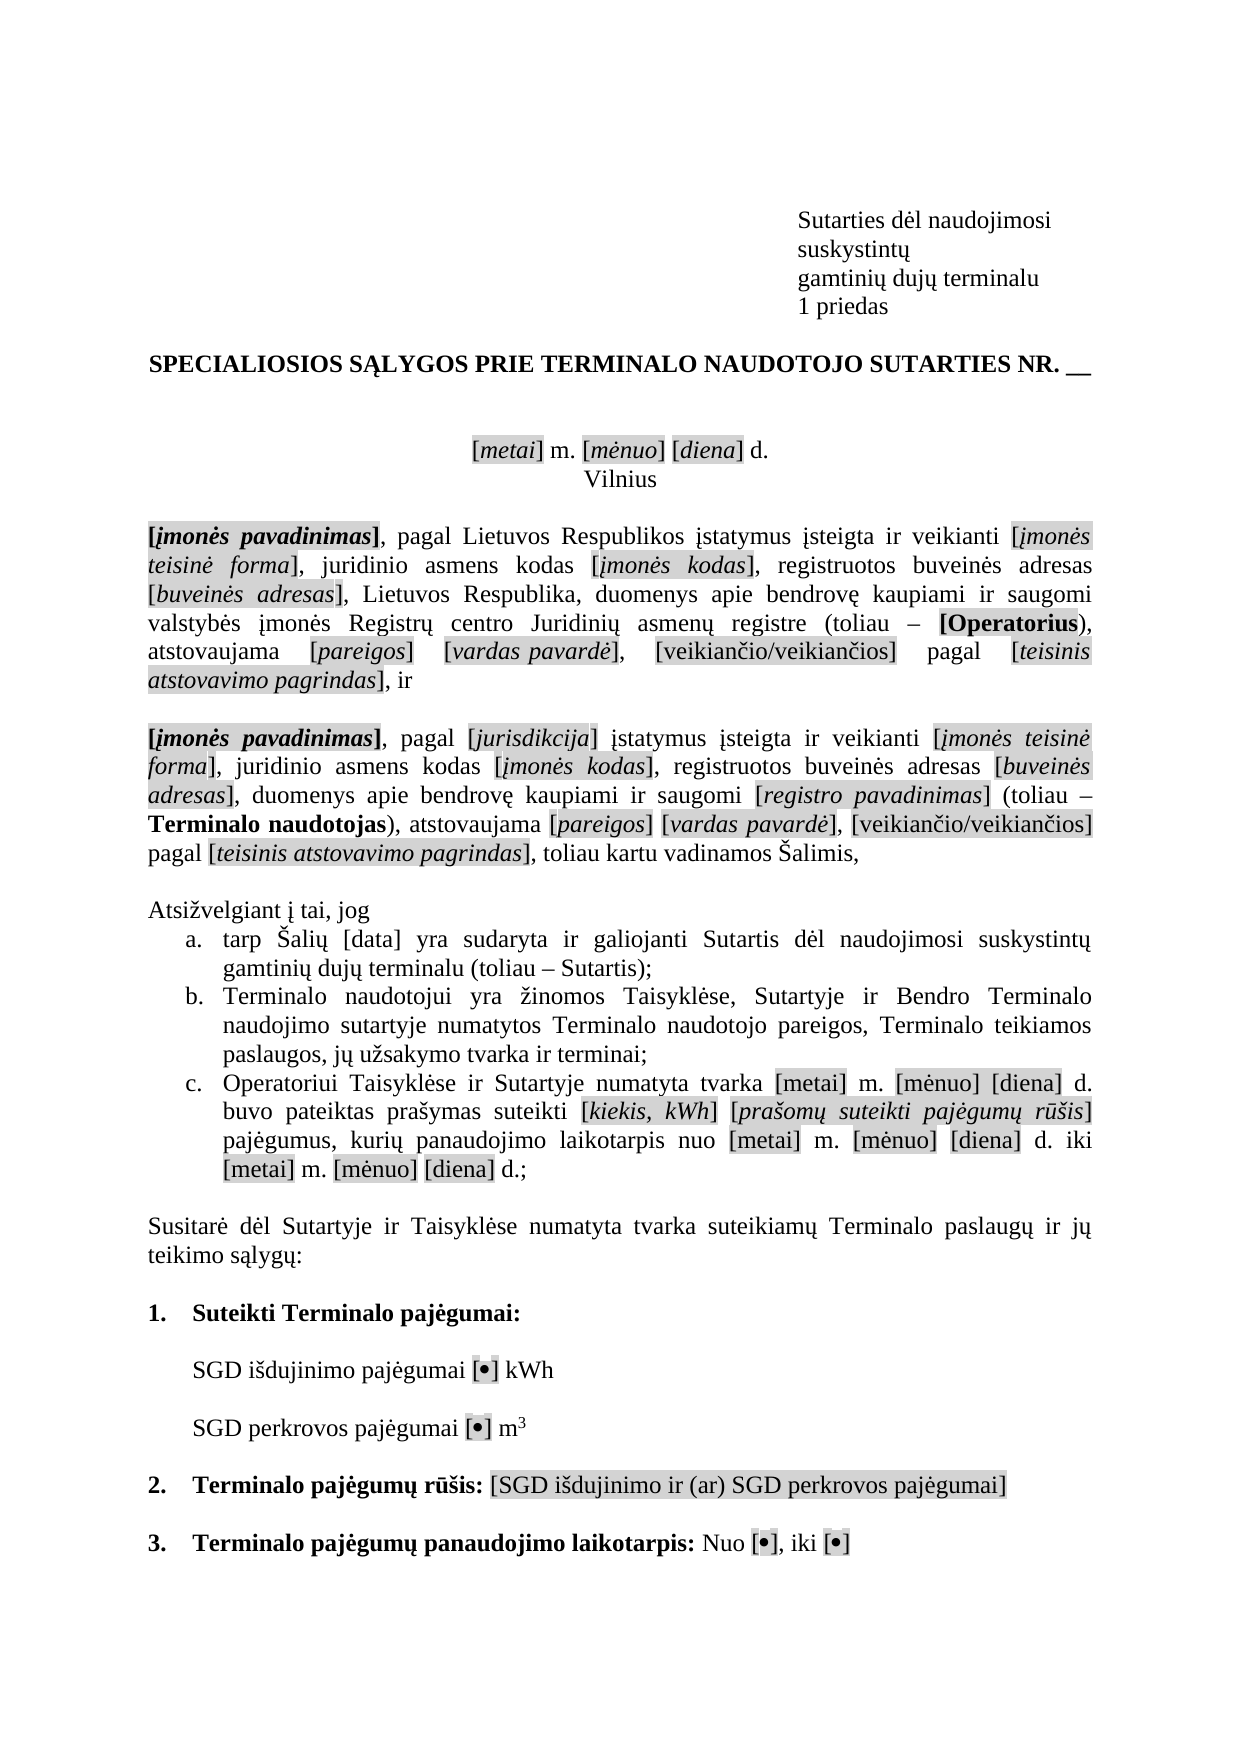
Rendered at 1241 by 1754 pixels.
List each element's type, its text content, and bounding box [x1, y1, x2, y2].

text SPECIALIOSIOS SĄLYGOS PRIE TERMINALO NAUDOTOJO SUTARTIES NR. __ [148, 349, 1092, 378]
text [įmonės pavadinimas], pagal [jurisdikcija] įstatymus įsteigta ir veikianti [įmonės teisinė forma], juridinio asmens kodas [įmonės kodas], registruotos buveinės adresas [buveinės adresas], duomenys apie bendrovę kaupiami ir saugomi [registro pavadinimas] (toliau – Terminalo naudotojas), atstovaujama [pareigos] [vardas pavardė], [veikiančio/veikiančios] pagal [teisinis atstovavimo pagrindas], toliau kartu vadinamos Šalimis, [148, 723, 1092, 866]
text Vilnius [148, 464, 1092, 493]
text 3. Terminalo pajėgumų panaudojimo laikotarpis: Nuo [], iki [] [148, 1528, 1092, 1556]
text Sutarties dėl naudojimosi suskystintų gamtinių dujų terminalu 1 priedas [797, 205, 1092, 320]
text a. tarp Šalių [data] yra sudaryta ir galiojanti Sutartis dėl naudojimosi suskystintų gamtinių dujų terminalu (toliau – Sutartis); [185, 924, 1092, 981]
text SGD išdujinimo pajėgumai [] kWh [192, 1355, 1092, 1384]
text 1. Suteikti Terminalo pajėgumai: [148, 1298, 1092, 1326]
text 2. Terminalo pajėgumų rūšis: [SGD išdujinimo ir (ar) SGD perkrovos pajėgumai] [148, 1470, 1092, 1499]
text Atsižvelgiant į tai, jog [148, 895, 1092, 924]
text [metai] m. [mėnuo] [diena] d. [148, 435, 1092, 464]
text c. Operatoriui Taisyklėse ir Sutartyje numatyta tvarka [metai] m. [mėnuo] [diena] d. buvo pateiktas prašymas suteikti [kiekis, kWh] [prašomų suteikti pajėgumų rūšis] pajėgumus, kurių panaudojimo laikotarpis nuo [metai] m. [mėnuo] [diena] d. iki [metai] m. [mėnuo] [diena] d.; [185, 1068, 1092, 1183]
text b. Terminalo naudotojui yra žinomos Taisyklėse, Sutartyje ir Bendro Terminalo naudojimo sutartyje numatytos Terminalo naudotojo pareigos, Terminalo teikiamos paslaugos, jų užsakymo tvarka ir terminai; [185, 981, 1092, 1068]
text SGD perkrovos pajėgumai [] m3 [192, 1413, 1092, 1441]
text Susitarė dėl Sutartyje ir Taisyklėse numatyta tvarka suteikiamų Terminalo paslaugų ir jų teikimo sąlygų: [148, 1211, 1092, 1269]
text [įmonės pavadinimas], pagal Lietuvos Respublikos įstatymus įsteigta ir veikianti [įmonės teisinė forma], juridinio asmens kodas [įmonės kodas], registruotos buveinės adresas [buveinės adresas], Lietuvos Respublika, duomenys apie bendrovę kaupiami ir saugomi valstybės įmonės Registrų centro Juridinių asmenų registre (toliau – [Operatorius), atstovaujama [pareigos] [vardas pavardė], [veikiančio/veikiančios] pagal [teisinis atstovavimo pagrindas], ir [148, 521, 1092, 694]
